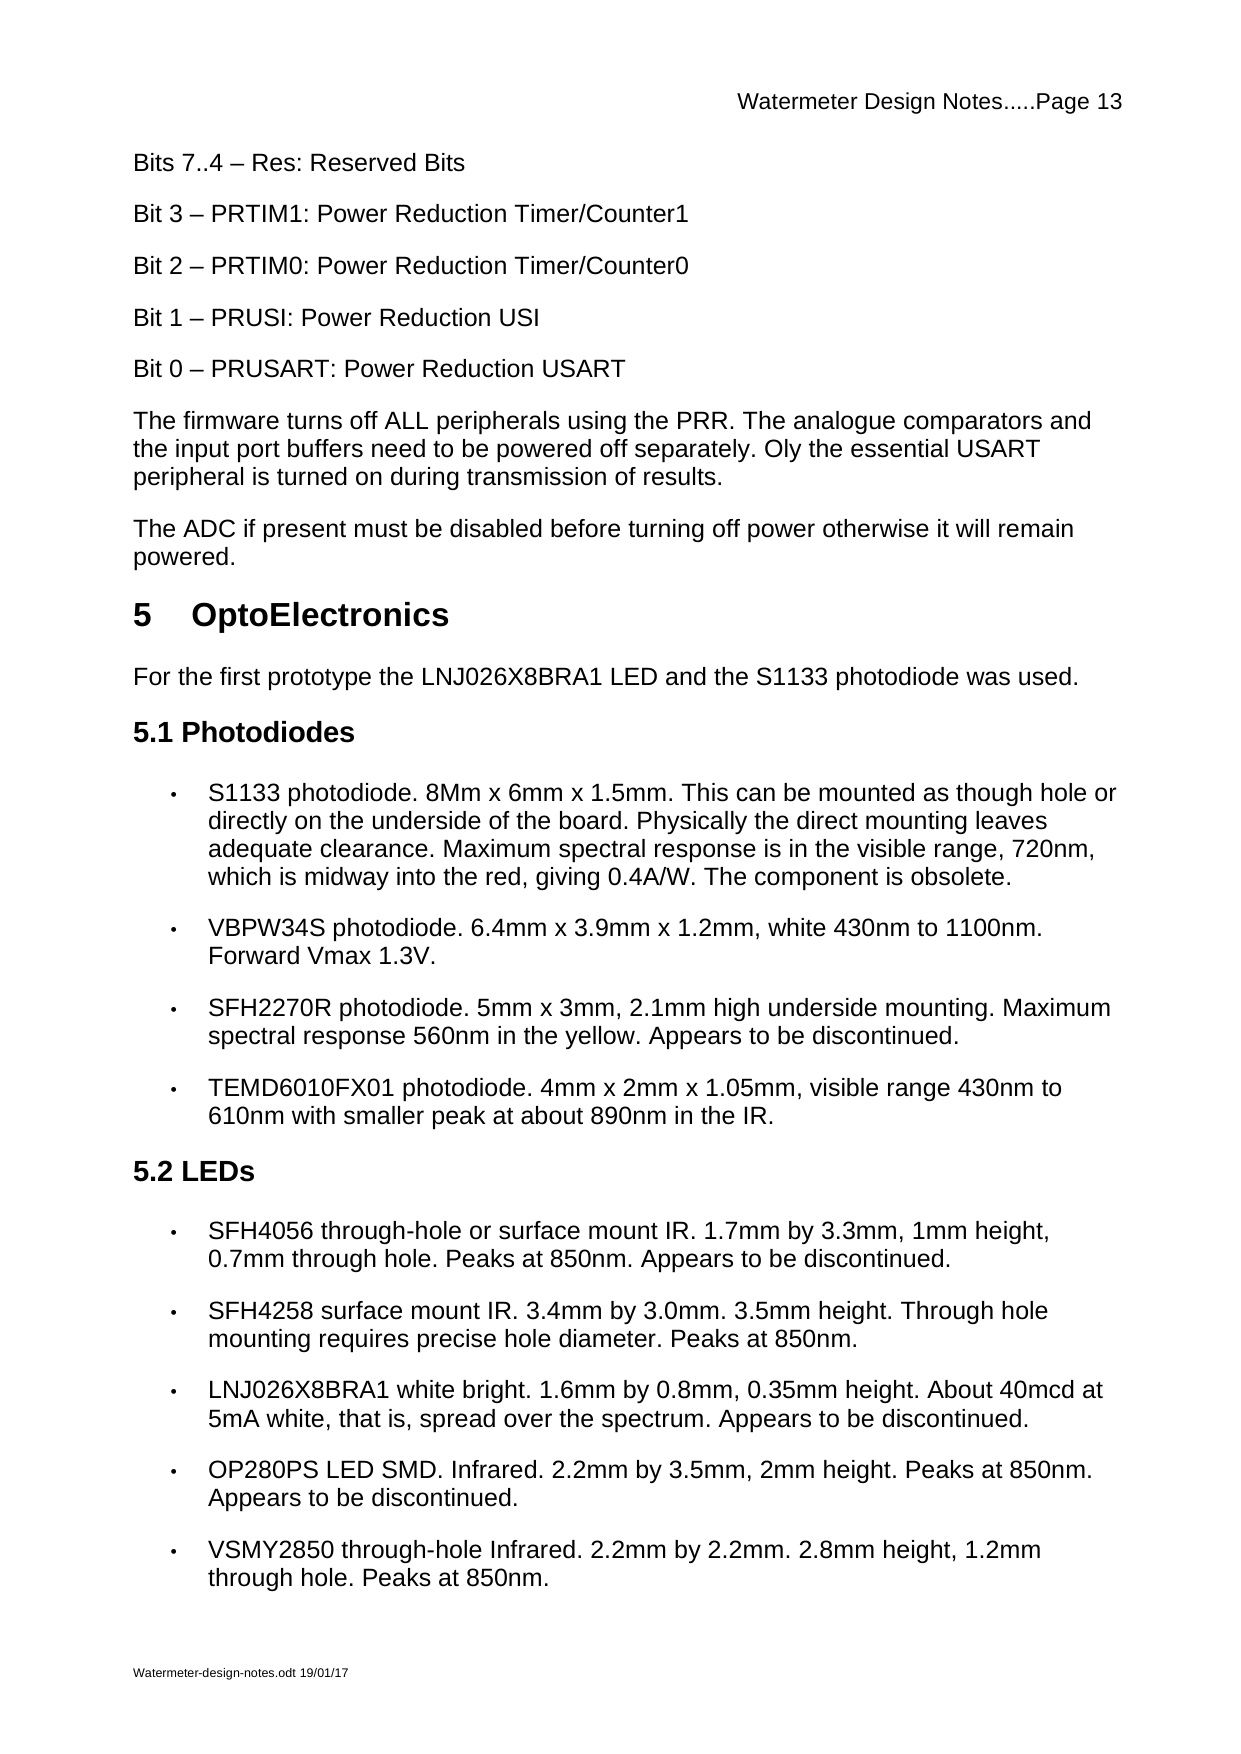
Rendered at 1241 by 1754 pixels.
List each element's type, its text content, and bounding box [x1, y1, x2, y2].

list SFH4056 through-hole or surface mount IR. 1.7mm by 3.3mm, 1mm height, 0.7mm through hole. Peaks at 850nm. Appears to be discontinued. [170, 1217, 1123, 1273]
subtitle Photodiodes [133, 716, 1123, 748]
subtitle OptoElectronics [133, 596, 1123, 633]
list OP280PS LED SMD. Infrared. 2.2mm by 3.5mm, 2mm height. Peaks at 850nm. Appears to be discontinued. [170, 1456, 1123, 1512]
list TEMD6010FX01 photodiode. 4mm x 2mm x 1.05mm, visible range 430nm to 610nm with smaller peak at about 890nm in the IR. [170, 1074, 1123, 1130]
text For the first prototype the LNJ026X8BRA1 LED and the S1133 photodiode was used. [133, 663, 1123, 691]
list VBPW34S photodiode. 6.4mm x 3.9mm x 1.2mm, white 430nm to 1100nm. Forward Vmax 1.3V. [170, 914, 1123, 970]
text Bit 1 – PRUSI: Power Reduction USI [133, 304, 1123, 332]
list VSMY2850 through-hole Infrared. 2.2mm by 2.2mm. 2.8mm height, 1.2mm through hole. Peaks at 850nm. [170, 1536, 1123, 1592]
list S1133 photodiode. 8Mm x 6mm x 1.5mm. This can be mounted as though hole or directly on the underside of the board. Physically the direct mounting leaves adequate clearance. Maximum spectral response is in the visible range, 720nm, which is midway into the red, giving 0.4A/W. The component is obsolete. [170, 778, 1123, 891]
text Bit 2 – PRTIM0: Power Reduction Timer/Counter0 [133, 252, 1123, 280]
text Bits 7..4 – Res: Reserved Bits [133, 149, 1123, 177]
text Bit 3 – PRTIM1: Power Reduction Timer/Counter1 [133, 200, 1123, 228]
list SFH4258 surface mount IR. 3.4mm by 3.0mm. 3.5mm height. Through hole mounting requires precise hole diameter. Peaks at 850nm. [170, 1297, 1123, 1353]
subtitle LEDs [133, 1154, 1123, 1187]
text Bit 0 – PRUSART: Power Reduction USART [133, 355, 1123, 383]
list LNJ026X8BRA1 white bright. 1.6mm by 0.8mm, 0.35mm height. About 40mcd at 5mA white, that is, spread over the spectrum. Appears to be discontinued. [170, 1376, 1123, 1432]
list SFH2270R photodiode. 5mm x 3mm, 2.1mm high underside mounting. Maximum spectral response 560nm in the yellow. Appears to be discontinued. [170, 994, 1123, 1050]
text The firmware turns off ALL peripherals using the PRR. The analogue comparators and the input port buffers need to be powered off separately. Oly the essential USART peripheral is turned on during transmission of results. [133, 407, 1123, 491]
text The ADC if present must be disabled before turning off power otherwise it will remain powered. [133, 515, 1123, 571]
